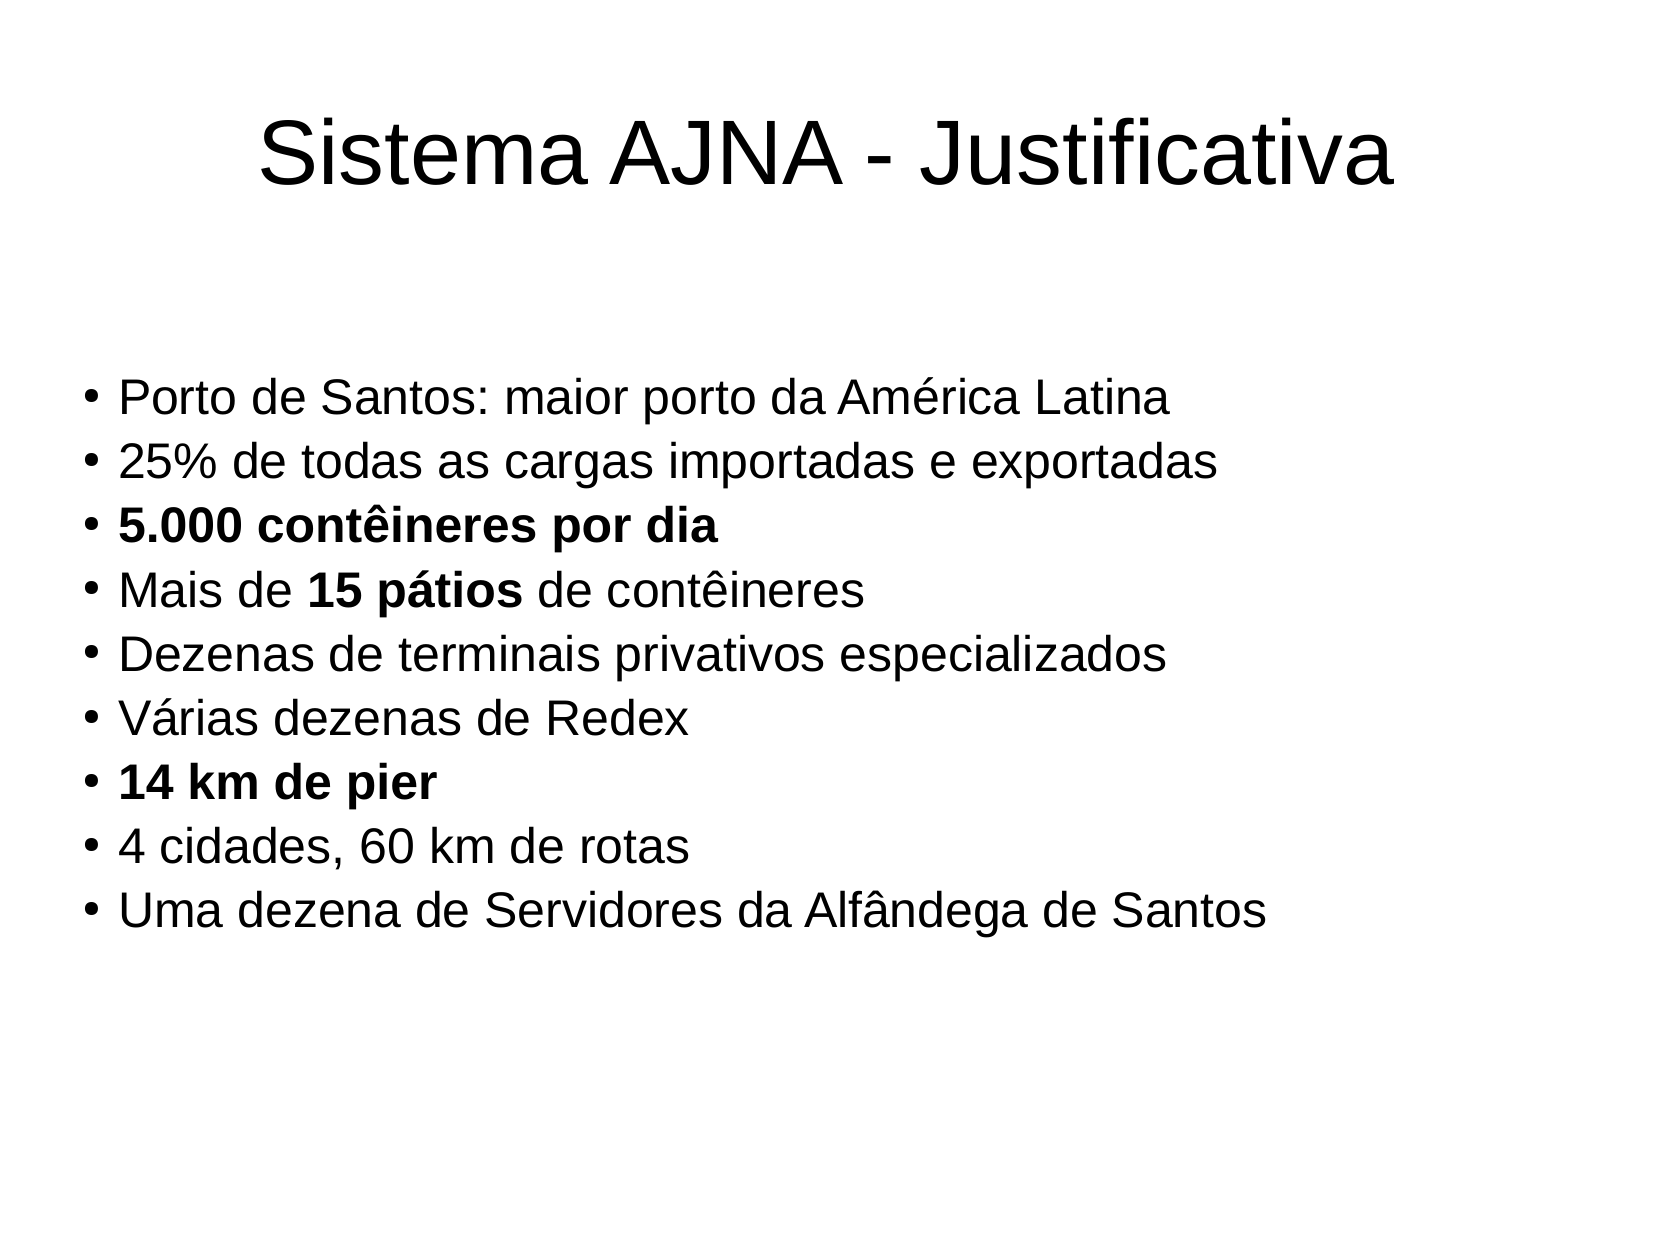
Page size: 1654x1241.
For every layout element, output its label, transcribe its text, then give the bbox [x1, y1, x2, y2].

title Sistema AJNA - Justificativa [82, 49, 1571, 257]
subtitle Porto de Santos: maior porto da América Latina 25% de todas as cargas importadas e exportadas 5.000 contêineres por dia Mais de 15 pátios de contêineres Dezenas de terminais privativos especializados Várias dezenas de Redex 14 km de pier 4 cidades, 60 km de rotas Uma dezena de Servidores da Alfândega de Santos [82, 289, 1571, 1010]
